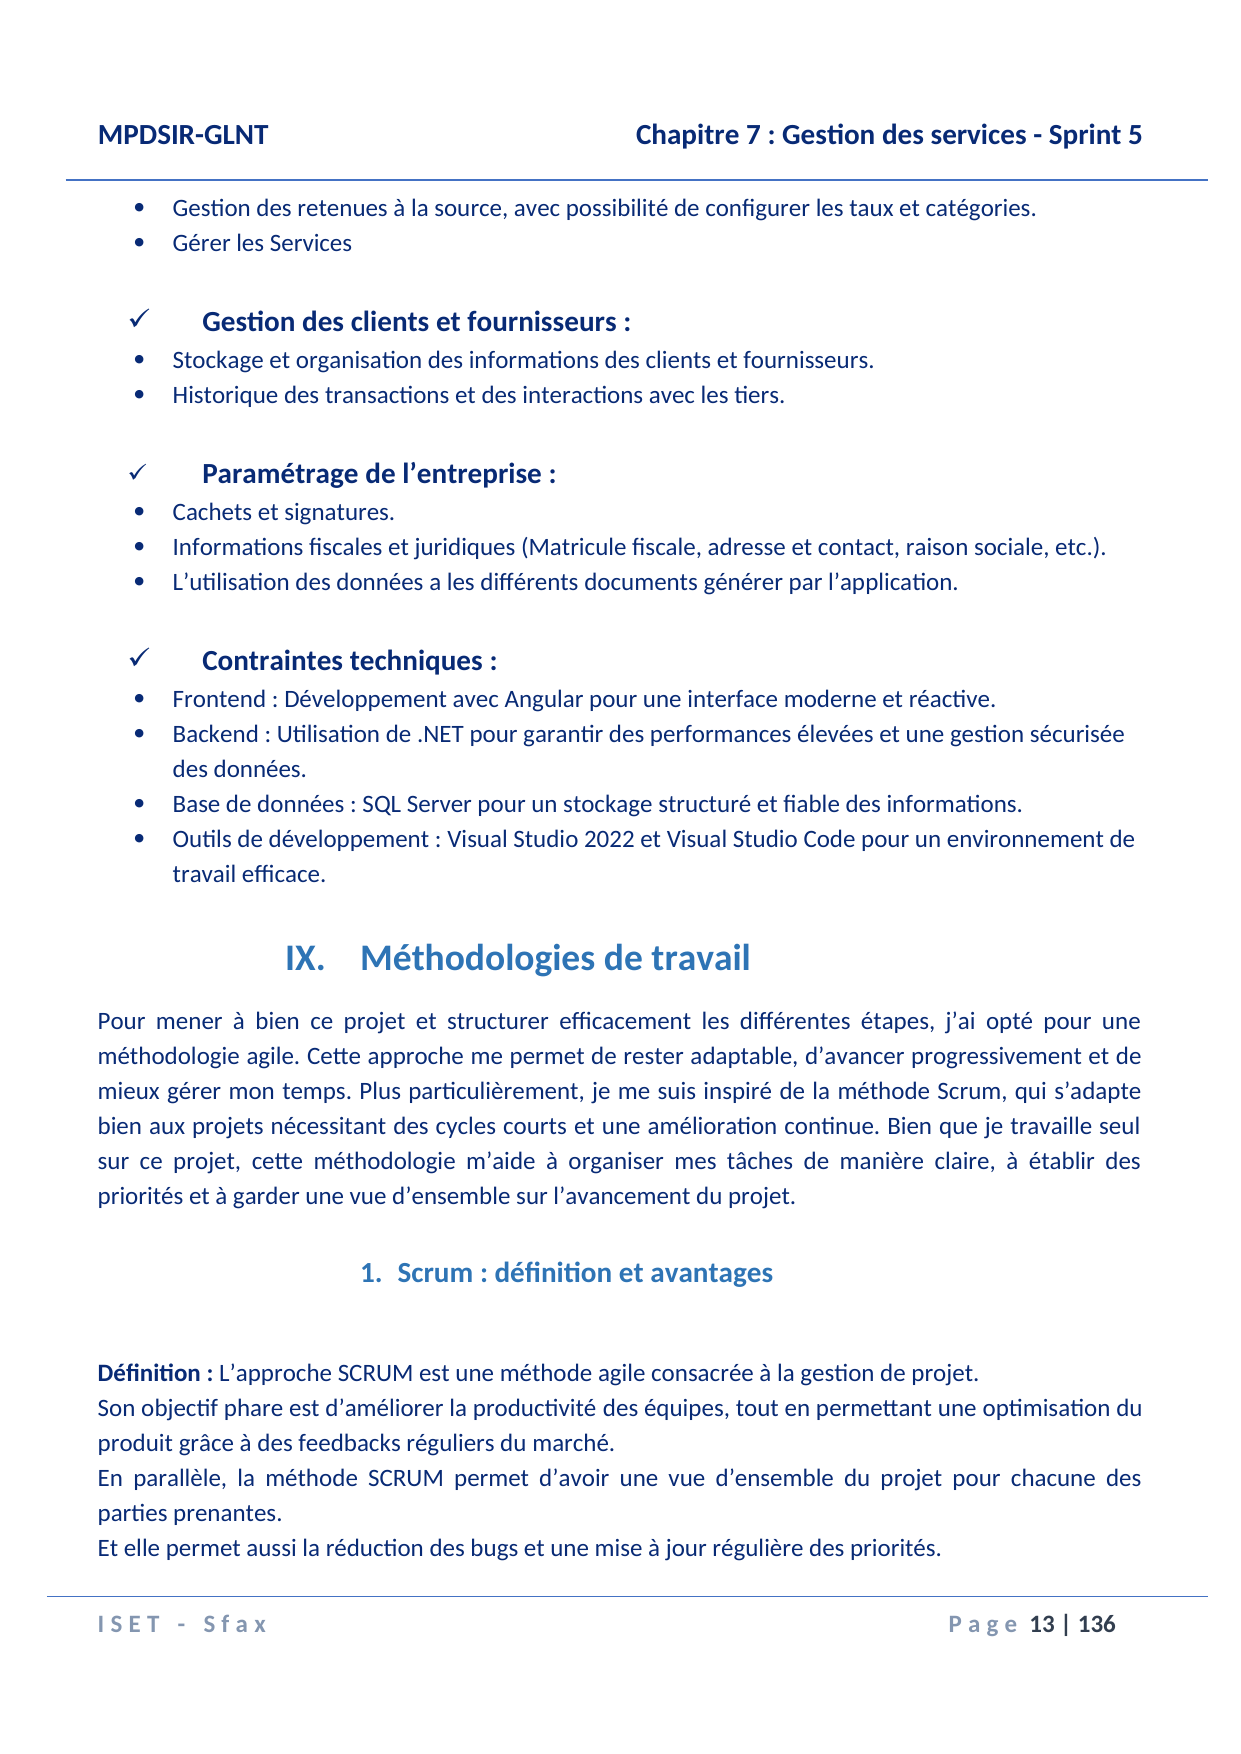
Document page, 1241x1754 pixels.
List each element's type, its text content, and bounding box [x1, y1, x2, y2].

list Paramétrage de l’entreprise : [127, 455, 1143, 491]
subtitle Scrum : définition et avantages [360, 1254, 1143, 1290]
list Outils de développement : Visual Studio 2022 et Visual Studio Code pour un environnement de travail efficace. [135, 823, 1143, 889]
text Son objectif phare est d’améliorer la productivité des équipes, tout en permettant une optimisation du produit grâce à des feedbacks réguliers du marché. [97, 1392, 1143, 1457]
list Informations fiscales et juridiques (Matricule fiscale, adresse et contact, raison sociale, etc.). [135, 531, 1143, 562]
list Gérer les Services [135, 227, 1143, 258]
list Cachets et signatures. [135, 496, 1143, 527]
text Et elle permet aussi la réduction des bugs et une mise à jour régulière des priorités. [97, 1532, 1143, 1562]
text Définition : L’approche SCRUM est une méthode agile consacrée à la gestion de projet. [97, 1357, 1143, 1387]
list L’utilisation des données a les différents documents générer par l’application. [135, 566, 1143, 597]
text En parallèle, la méthode SCRUM permet d’avoir une vue d’ensemble du projet pour chacune des parties prenantes. [97, 1462, 1143, 1527]
list Frontend : Développement avec Angular pour une interface moderne et réactive. [135, 683, 1143, 714]
subtitle Méthodologies de travail [285, 934, 1143, 980]
text Pour mener à bien ce projet et structurer efficacement les différentes étapes, j’ai opté pour une méthodologie agile. Cette approche me permet de rester adaptable, d’avancer progressivement et de mieux gérer mon temps. Plus particulièrement, je me suis inspiré de la méthode Scrum, qui s’adapte bien aux projets nécessitant des cycles courts et une amélioration continue. Bien que je travaille seul sur ce projet, cette méthodologie m’aide à organiser mes tâches de manière claire, à établir des priorités et à garder une vue d’ensemble sur l’avancement du projet. [97, 1005, 1143, 1210]
list Historique des transactions et des interactions avec les tiers. [135, 379, 1143, 410]
list Gestion des clients et fournisseurs : [127, 303, 1143, 339]
list Contraintes techniques : [127, 642, 1143, 678]
list Base de données : SQL Server pour un stockage structuré et fiable des informations. [135, 788, 1143, 819]
list Backend : Utilisation de .NET pour garantir des performances élevées et une gestion sécurisée des données. [135, 718, 1143, 784]
list Gestion des retenues à la source, avec possibilité de configurer les taux et catégories. [135, 192, 1143, 223]
list Stockage et organisation des informations des clients et fournisseurs. [135, 344, 1143, 375]
